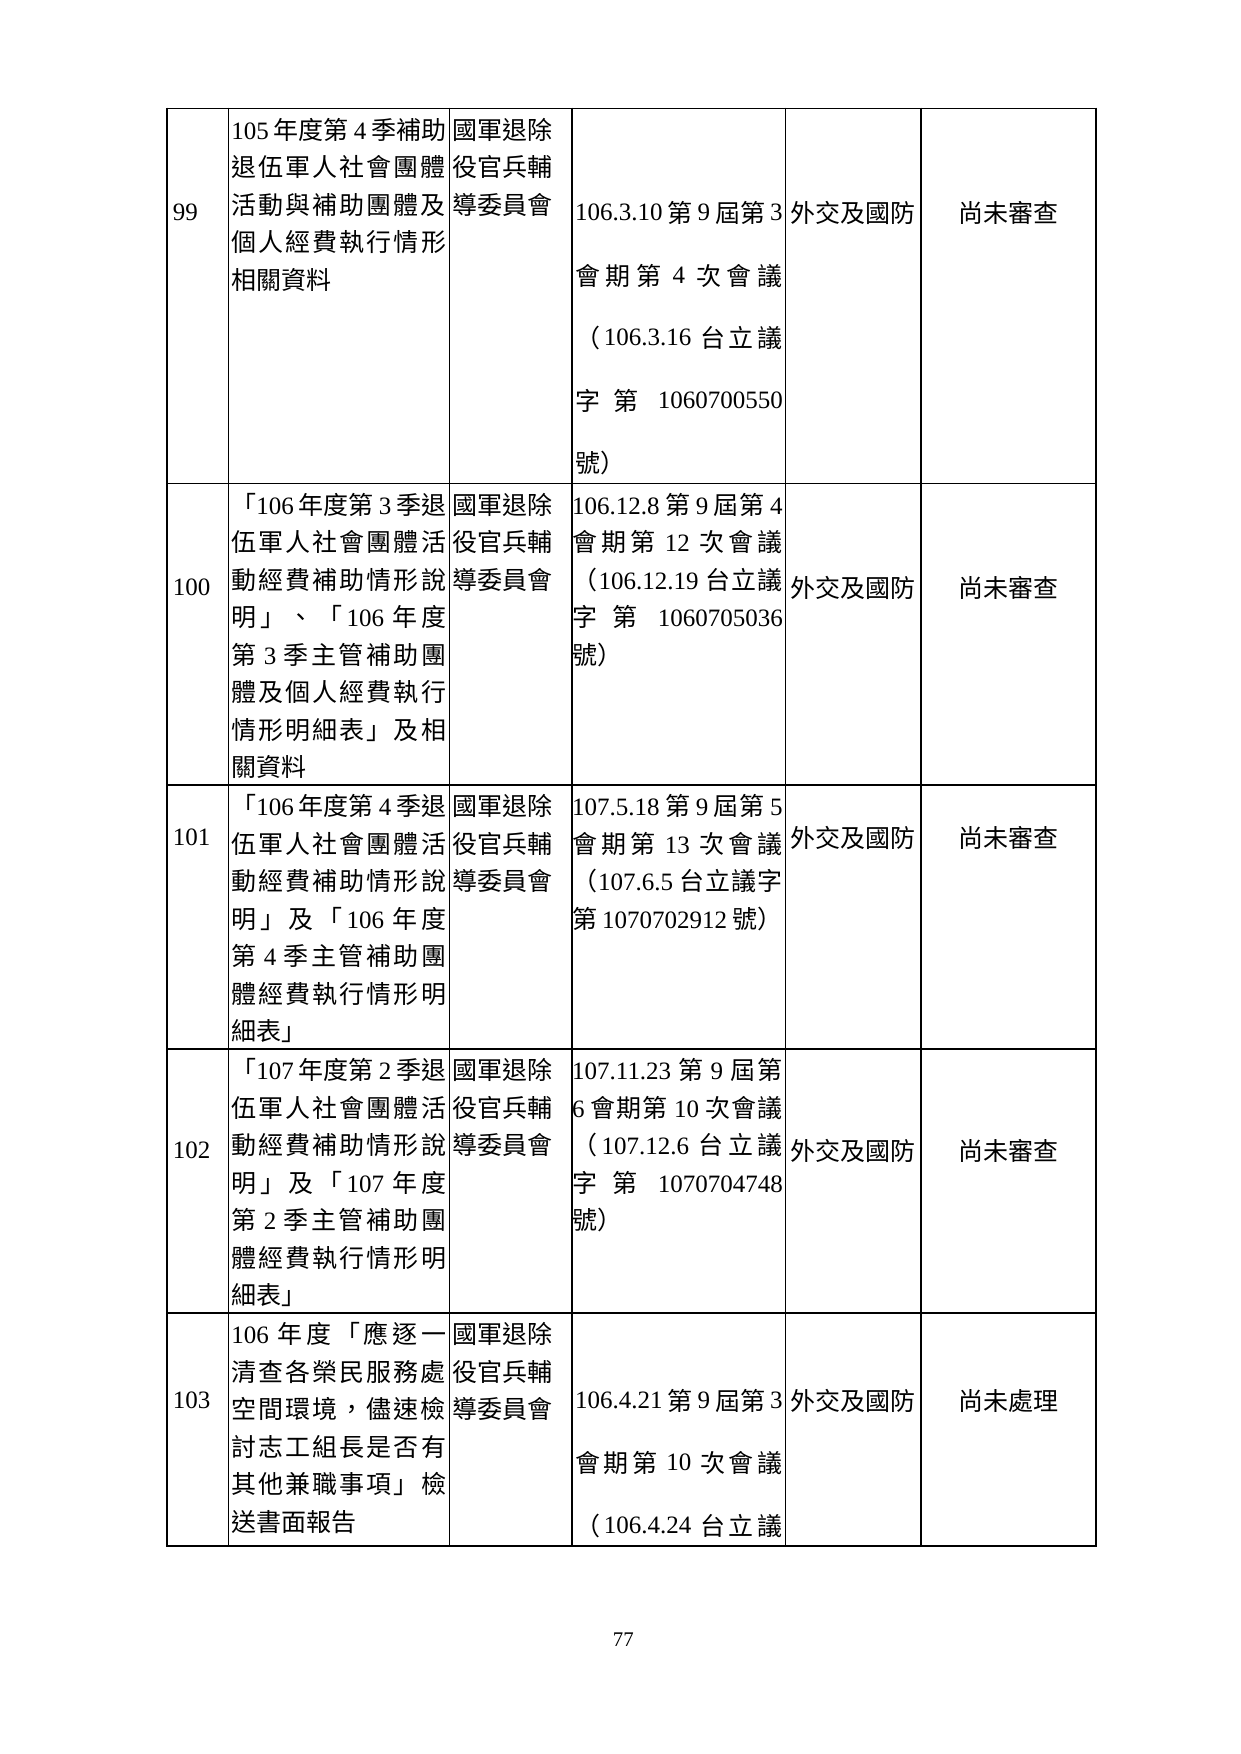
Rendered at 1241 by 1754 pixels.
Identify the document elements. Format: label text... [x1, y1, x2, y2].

table_cell 106年度「應逐一清查各榮民服務處空間環境，儘速檢討志工組長是否有其他兼職事項」檢送書面報告 [229, 1314, 449, 1545]
table_cell 國軍退除 役官兵輔 導委員會 [450, 786, 571, 1048]
table_cell 尚未處理 [922, 1314, 1095, 1545]
table_cell 國軍退除 役官兵輔 導委員會 [450, 484, 571, 784]
table_cell 「106年度第4季退伍軍人社會團體活動經費補助情形說明」及「106年度第4季主管補助團體經費執行情形明細表」 [229, 786, 449, 1048]
table_cell 尚未審查 [922, 484, 1095, 784]
table_cell 外交及國防 [786, 484, 920, 784]
table_cell 外交及國防 [786, 1050, 920, 1312]
table_cell 「107年度第2季退伍軍人社會團體活動經費補助情形說明」及「107年度第2季主管補助團體經費執行情形明細表」 [229, 1050, 449, 1312]
table_cell 106.12.8第9屆第4會期第12次會議（106.12.19台立議字第1060705036號） [573, 484, 785, 784]
table_cell 國軍退除 役官兵輔 導委員會 [450, 109, 571, 483]
table_cell 106.4.21第9屆第3會期第10次會議（106.4.24台立議 [573, 1314, 785, 1545]
table_cell 國軍退除 役官兵輔 導委員會 [450, 1050, 571, 1312]
table_cell 尚未審查 [922, 109, 1095, 483]
table_cell [168, 109, 228, 483]
table_cell [168, 786, 228, 1048]
table_cell 外交及國防 [786, 1314, 920, 1545]
table_cell 尚未審查 [922, 786, 1095, 1048]
table_cell 外交及國防 [786, 786, 920, 1048]
table_cell 「106年度第3季退伍軍人社會團體活動經費補助情形說明」、「106年度第3季主管補助團體及個人經費執行情形明細表」及相關資料 [229, 484, 449, 784]
table_cell 107.11.23第9屆第6會期第10次會議（107.12.6台立議字第1070704748號） [573, 1050, 785, 1312]
table_cell [168, 484, 228, 784]
table_cell [168, 1050, 228, 1312]
table_cell 外交及國防 [786, 109, 920, 483]
table_cell 尚未審查 [922, 1050, 1095, 1312]
table_cell 105年度第4季補助退伍軍人社會團體活動與補助團體及個人經費執行情形相關資料 [229, 109, 449, 483]
table_cell [168, 1314, 228, 1545]
table_cell 國軍退除 役官兵輔 導委員會 [450, 1314, 571, 1545]
table_cell 107.5.18第9屆第5會期第13次會議（107.6.5台立議字第1070702912號） [573, 786, 785, 1048]
table_cell 106.3.10第9屆第3會期第4次會議（106.3.16台立議字第1060700550號） [573, 109, 785, 483]
